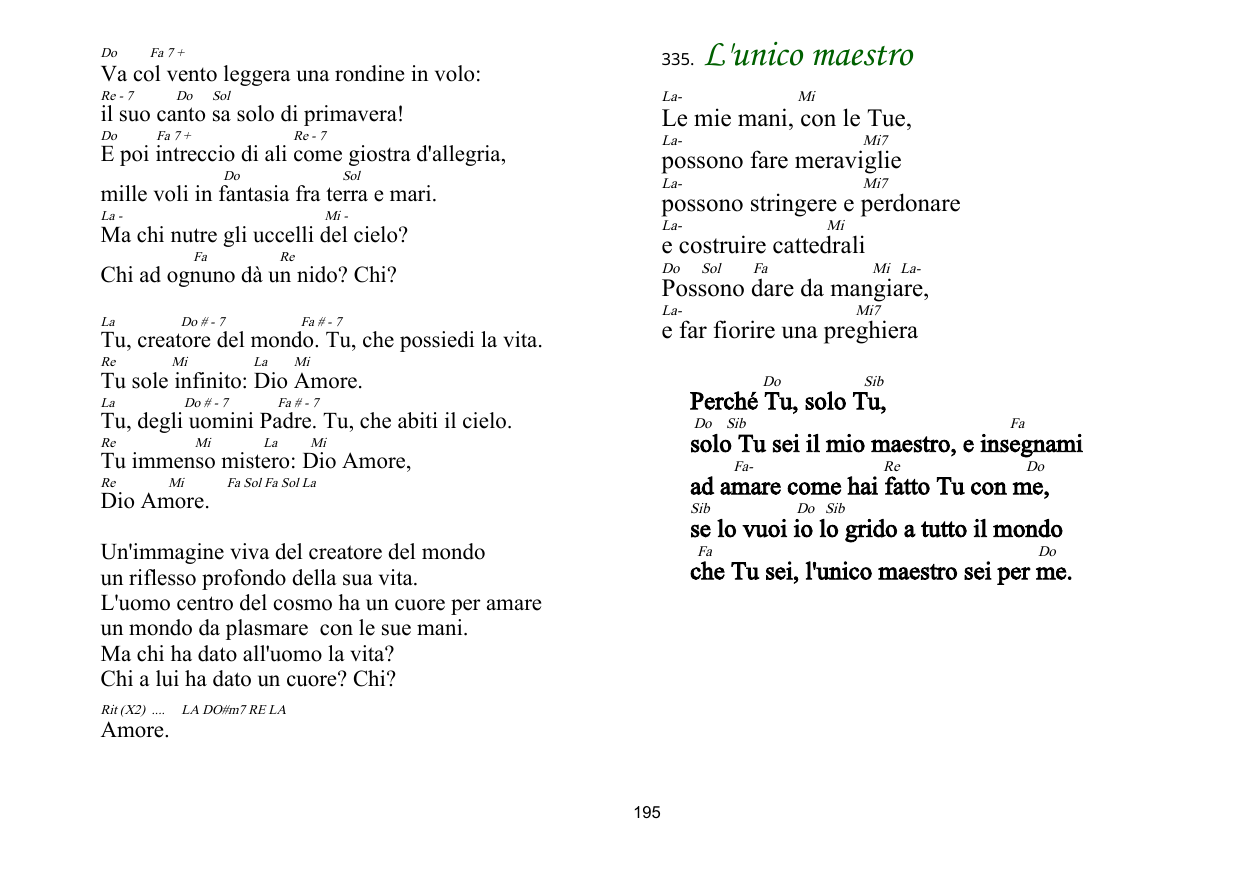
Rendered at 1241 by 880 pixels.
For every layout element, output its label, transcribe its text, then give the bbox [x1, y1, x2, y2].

text ad amare come hai fatto Tu con me, [690, 472, 1193, 499]
text Do Sib [690, 372, 1193, 387]
text e far fiorire una preghiera [661, 317, 1193, 344]
text il suo canto sa solo di primavera! [100, 101, 632, 126]
text Ma chi nutre gli uccelli del cielo? [100, 222, 632, 247]
text un riflesso profondo della sua vita. [100, 564, 632, 590]
text un mondo da plasmare con le sue mani. [100, 615, 632, 641]
text Fa Do [690, 542, 1193, 557]
text Tu, degli uomini Padre. Tu, che abiti il cielo. [100, 408, 632, 433]
text Amore. [100, 717, 632, 742]
text La - Mi - [100, 207, 632, 222]
text La Do # - 7 Fa # - 7 [100, 313, 632, 327]
text se lo vuoi io lo grido a tutto il mondo [690, 514, 1193, 542]
text Re - 7 Do Sol [100, 86, 632, 101]
text possono stringere e perdonare [661, 189, 1193, 217]
text Tu immenso mistero: Dio Amore, [100, 448, 632, 473]
text che Tu sei, l'unico maestro sei per me. [690, 557, 1193, 584]
text Do Sol Fa Mi La- [661, 259, 1193, 274]
text Tu sole infinito: Dio Amore. [100, 368, 632, 393]
text Re Mi La Mi [100, 433, 632, 448]
text Do Sib Fa [690, 414, 1193, 429]
text Chi a lui ha dato un cuore? Chi? [100, 666, 632, 692]
text La- Mi7 [661, 132, 1193, 147]
text L'uomo centro del cosmo ha un cuore per amare [100, 590, 632, 615]
text Tu, creatore del mondo. Tu, che possiedi la vita. [100, 327, 632, 353]
text Possono dare da mangiare, [661, 274, 1193, 302]
text Sib Do Sib [690, 499, 1193, 514]
text Do Fa 7 + [100, 35, 632, 61]
text Ma chi ha dato all'uomo la vita? [100, 641, 632, 666]
text Re Mi Fa Sol Fa Sol La [100, 473, 632, 488]
text La- Mi [661, 217, 1193, 232]
text Re Mi La Mi [100, 353, 632, 368]
text Fa Re [100, 247, 632, 262]
text Va col vento leggera una rondine in volo: [100, 61, 632, 86]
text Do Fa 7 + Re - 7 [100, 126, 632, 141]
text La- Mi7 [661, 302, 1193, 317]
text 335. L'unico maestro [661, 35, 1193, 76]
text E poi intreccio di ali come giostra d'allegria, [100, 141, 632, 167]
text solo Tu sei il mio maestro, e insegnami [690, 429, 1193, 457]
text Rit (X2) .... LA DO#m7 RE LA [100, 692, 632, 717]
text La- Mi [661, 76, 1193, 104]
text Un'immagine viva del creatore del mondo [100, 539, 632, 564]
text mille voli in fantasia fra terra e mari. [100, 181, 632, 207]
text La- Mi7 [661, 174, 1193, 189]
text Perché Tu, solo Tu, [690, 387, 1193, 414]
text Dio Amore. [100, 488, 632, 514]
text Fa- Re Do [690, 457, 1193, 472]
text e costruire cattedrali [661, 232, 1193, 259]
text Le mie mani, con le Tue, [661, 104, 1193, 132]
text possono fare meraviglie [661, 147, 1193, 174]
text Do Sol [100, 167, 632, 181]
text Chi ad ognuno dà un nido? Chi? [100, 262, 632, 287]
text La Do # - 7 Fa # - 7 [100, 393, 632, 408]
